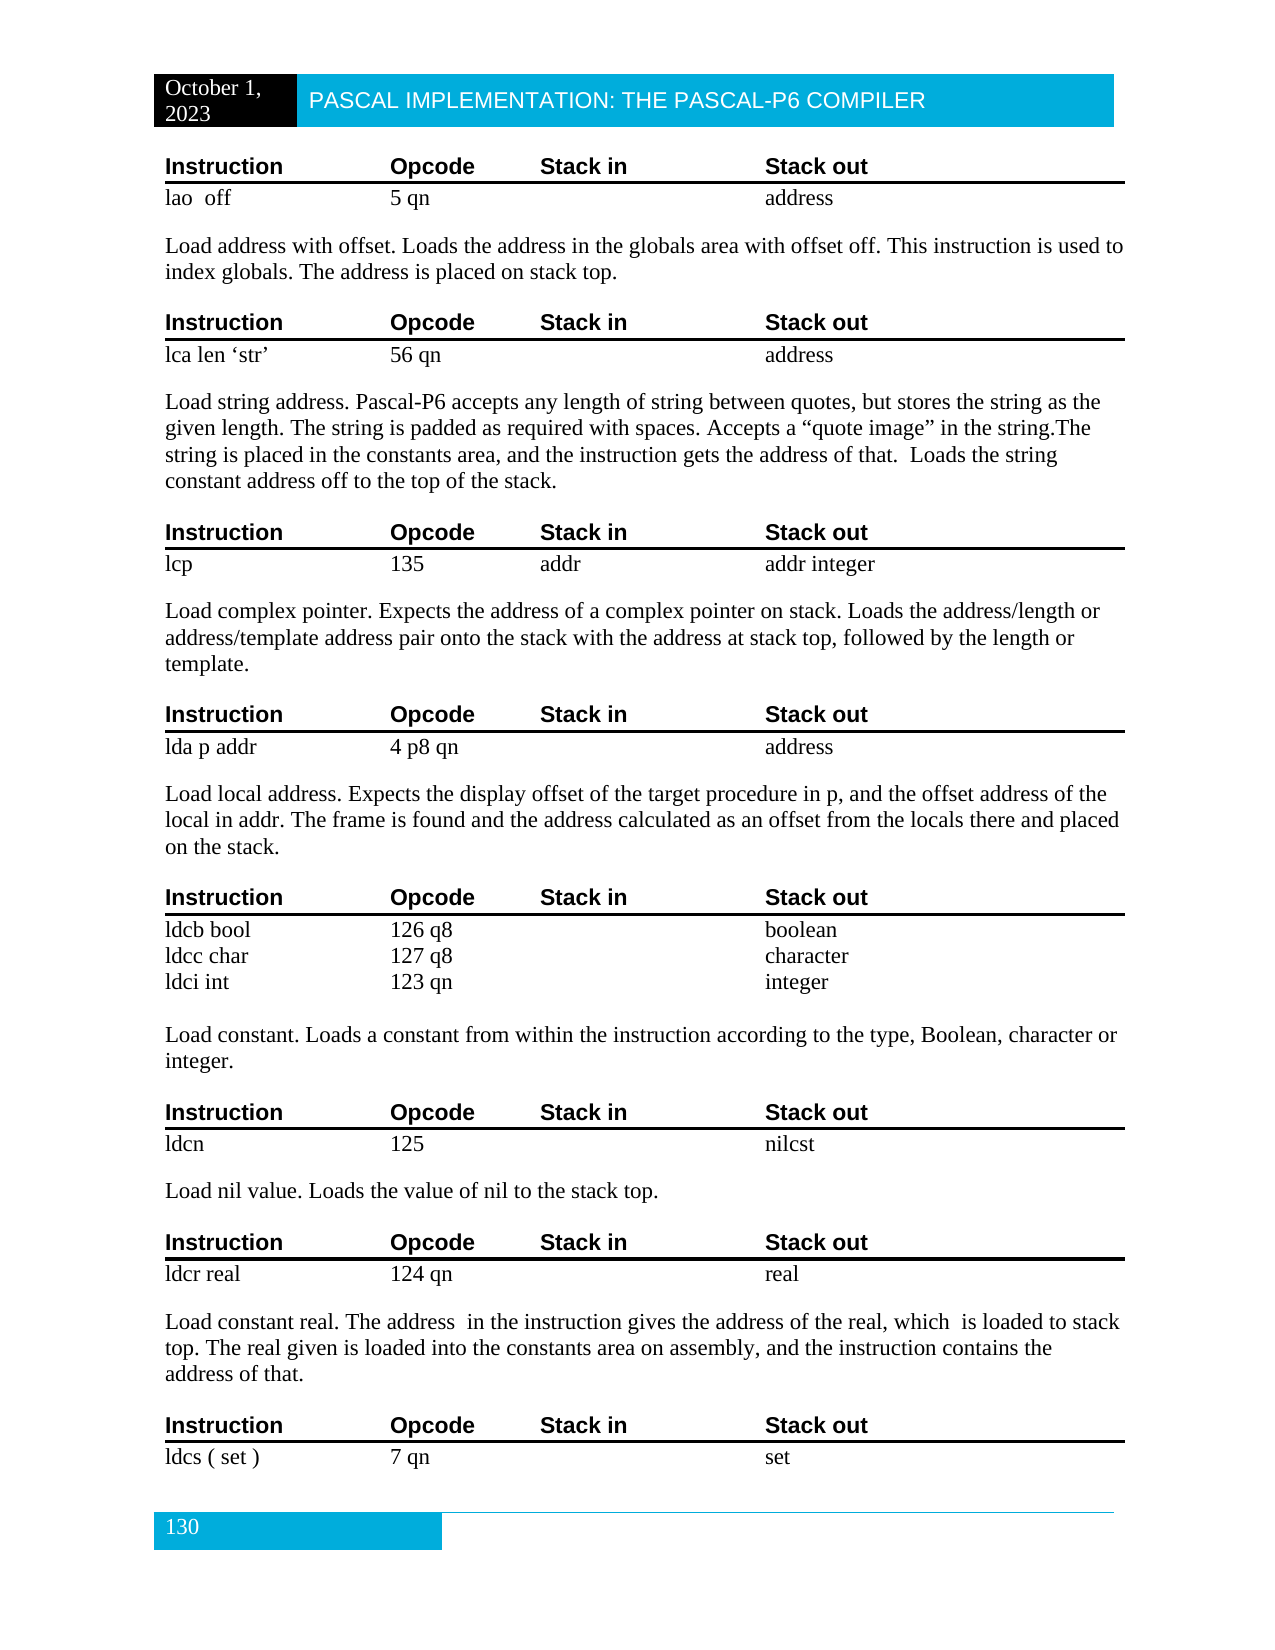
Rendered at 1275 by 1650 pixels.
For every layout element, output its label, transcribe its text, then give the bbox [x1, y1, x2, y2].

text Load constant real. The address in the instruction gives the address of the real, which is loaded to stack top. The real given is loaded into the constants area on assembly, and the instruction contains the address of that. [165, 1308, 1125, 1387]
text ldci int 123 qn integer [165, 968, 1125, 995]
text lao off 5 qn address [165, 184, 1125, 211]
text Load string address. Pascal-P6 accepts any length of string between quotes, but stores the string as the given length. The string is padded as required with spaces. Accepts a “quote image” in the string.The string is placed in the constants area, and the instruction gets the address of that. Loads the string constant address off to the top of the stack. [165, 388, 1125, 493]
text Load constant. Loads a constant from within the instruction according to the type, Boolean, character or integer. [165, 1021, 1125, 1074]
text Load nil value. Loads the value of nil to the stack top. [165, 1178, 1125, 1204]
text lda p addr 4 p8 qn address [165, 733, 1125, 759]
text Load complex pointer. Expects the address of a complex pointer on stack. Loads the address/length or address/template address pair onto the stack with the address at stack top, followed by the length or template. [165, 597, 1125, 676]
text ldcr real 124 qn real [165, 1261, 1125, 1287]
text ldcb bool 126 q8 boolean [165, 916, 1125, 942]
text ldcc char 127 q8 character [165, 942, 1125, 968]
text Instruction Opcode Stack in Stack out [165, 1229, 1125, 1257]
text Instruction Opcode Stack in Stack out [165, 701, 1125, 730]
text lcp 135 addr addr integer [165, 550, 1125, 576]
text Instruction Opcode Stack in Stack out [165, 1412, 1125, 1440]
text lca len ‘str’ 56 qn address [165, 341, 1125, 367]
text Instruction Opcode Stack in Stack out [165, 309, 1125, 338]
text Instruction Opcode Stack in Stack out [165, 884, 1125, 913]
text Load local address. Expects the display offset of the target procedure in p, and the offset address of the local in addr. The frame is found and the address calculated as an offset from the locals there and placed on the stack. [165, 780, 1125, 859]
text ldcn 125 nilcst [165, 1130, 1125, 1157]
text Instruction Opcode Stack in Stack out [165, 153, 1125, 181]
text Instruction Opcode Stack in Stack out [165, 518, 1125, 547]
text ldcs ( set ) 7 qn set [165, 1443, 1125, 1470]
text Load address with offset. Loads the address in the globals area with offset off. This instruction is used to index globals. The address is placed on stack top. [165, 232, 1125, 284]
text Instruction Opcode Stack in Stack out [165, 1099, 1125, 1127]
